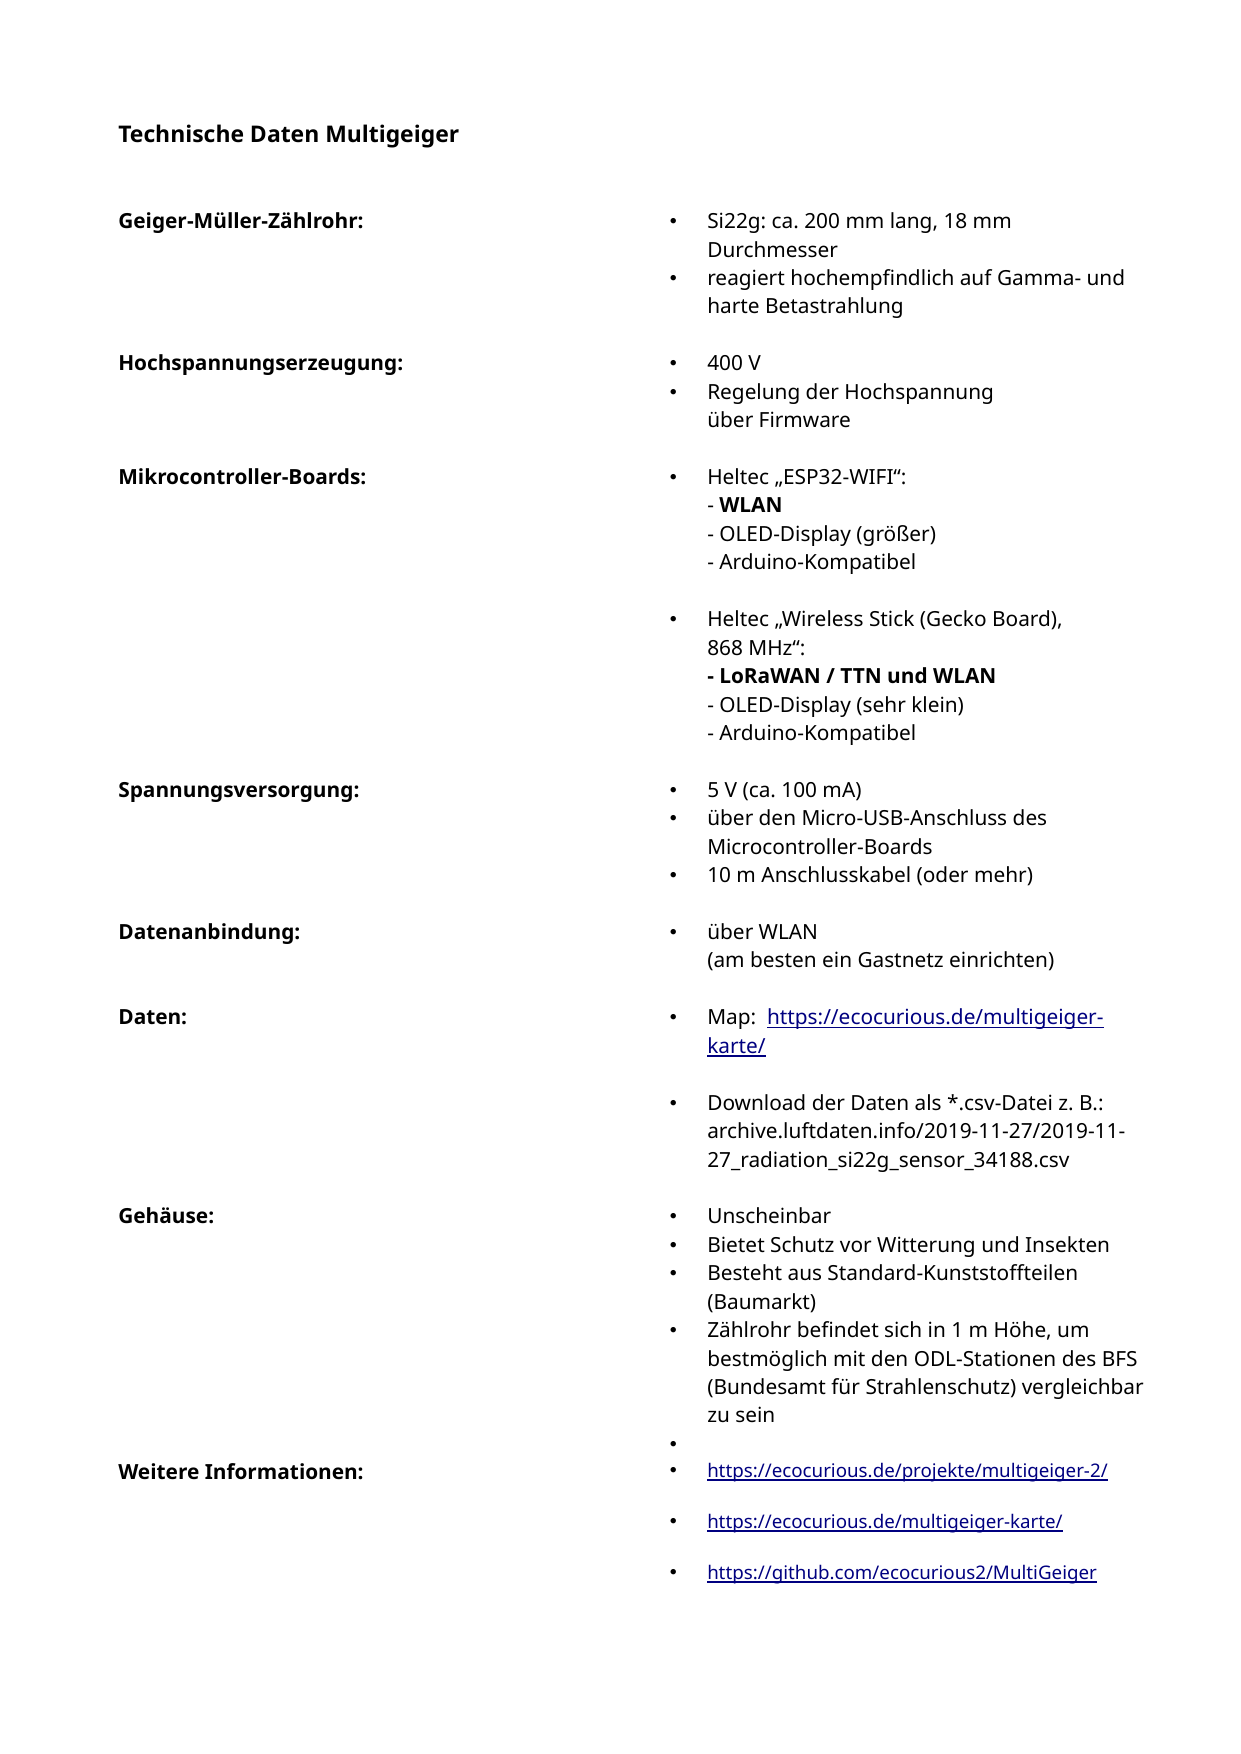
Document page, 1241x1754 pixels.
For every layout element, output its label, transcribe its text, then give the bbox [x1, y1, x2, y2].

table_header Geiger-Müller-Zählrohr: [118, 206, 632, 348]
table_cell Unscheinbar Bietet Schutz vor Witterung und Insekten Besteht aus Standard-Kunststoffteilen (Baumarkt) Zählrohr befindet sich in 1 m Höhe, um bestmöglich mit den ODL-Stationen des BFS (Bundesamt für Strahlenschutz) vergleichbar zu sein [632, 1202, 1146, 1457]
table_cell https://ecocurious.de/projekte/multigeiger-2/ https://ecocurious.de/multigeiger-karte/ https://github.com/ecocurious2/MultiGeiger [632, 1458, 1146, 1611]
table_cell Spannungsversorgung: [118, 775, 632, 917]
table_cell Daten: [118, 1003, 632, 1202]
table_cell Map: https://ecocurious.de/multigeiger-karte/ Download der Daten als *.csv-Datei z. B.: archive.luftdaten.info/2019-11-27/2019-11-27_radiation_si22g_sensor_34188.csv [632, 1003, 1146, 1202]
table_cell Mikrocontroller-Boards: [118, 462, 632, 775]
table_cell Gehäuse: [118, 1202, 632, 1457]
table_cell 400 V Regelung der Hochspannung über Firmware [632, 349, 1146, 462]
table_cell Weitere Informationen: [118, 1458, 632, 1611]
table_header Si22g: ca. 200 mm lang, 18 mm Durchmesser reagiert hochempfindlich auf Gamma- und harte Betastrahlung [632, 206, 1146, 348]
table_cell 5 V (ca. 100 mA) über den Micro-USB-Anschluss des Microcontroller-Boards 10 m Anschlusskabel (oder mehr) [632, 775, 1146, 917]
table_cell Datenanbindung: [118, 917, 632, 1002]
text Technische Daten Multigeiger [118, 118, 1146, 149]
table_cell über WLAN (am besten ein Gastnetz einrichten) [632, 917, 1146, 1002]
table_cell Hochspannungserzeugung: [118, 349, 632, 462]
table_cell Heltec „ESP32-WIFI“: - WLAN - OLED-Display (größer) - Arduino-Kompatibel Heltec „Wireless Stick (Gecko Board), 868 MHz“: - LoRaWAN / TTN und WLAN - OLED-Display (sehr klein) - Arduino-Kompatibel [632, 462, 1146, 775]
